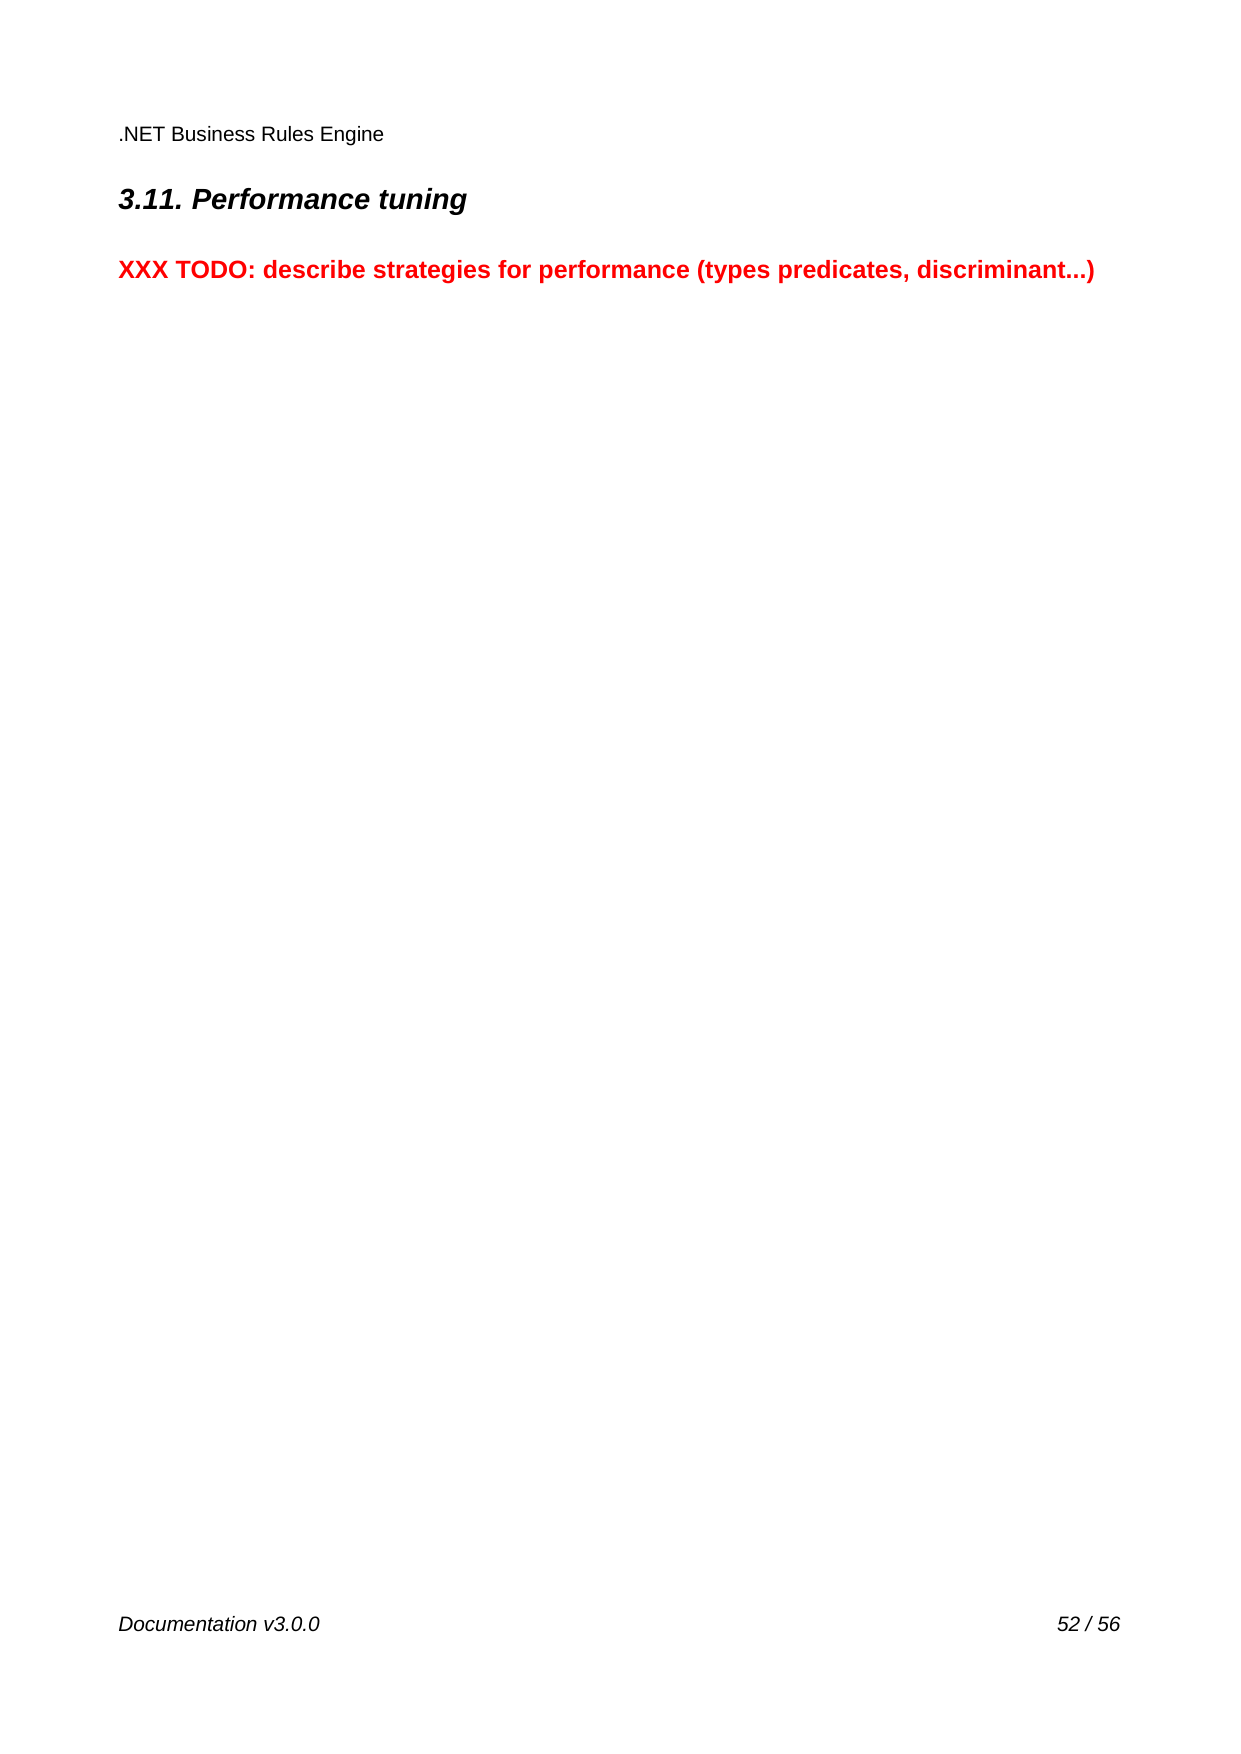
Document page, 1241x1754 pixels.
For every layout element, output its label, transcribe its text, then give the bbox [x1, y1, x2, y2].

text XXX TODO: describe strategies for performance (types predicates, discriminant...) [118, 256, 1124, 284]
subtitle Performance tuning [118, 183, 1124, 216]
